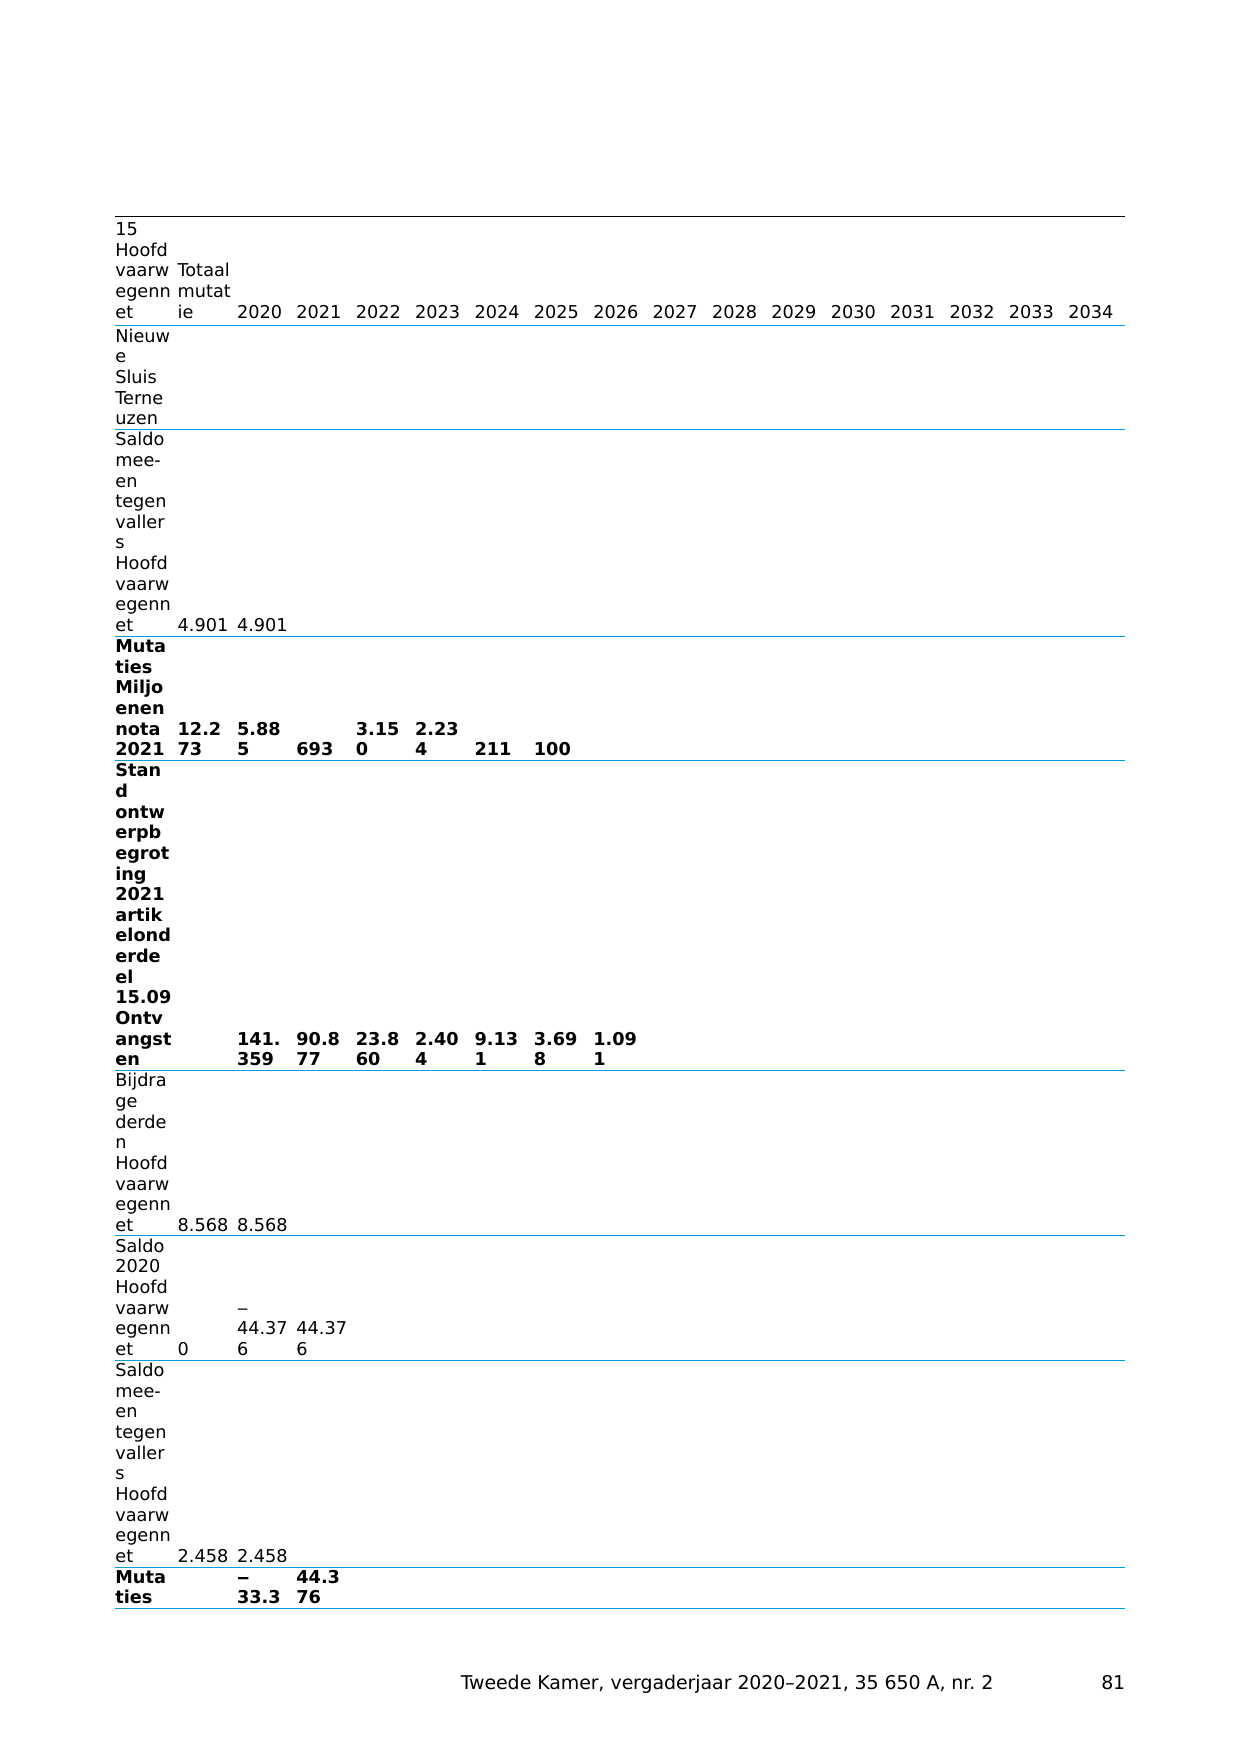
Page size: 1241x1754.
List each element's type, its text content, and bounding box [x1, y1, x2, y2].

table_cell 693 [293, 637, 353, 760]
table_cell [1065, 326, 1125, 429]
table_cell [175, 326, 234, 429]
table_cell Bijdrage derden Hoofdvaarwegennet [115, 1071, 174, 1235]
table_cell [353, 1361, 412, 1566]
table_cell 15 Hoofdvaarwegennet [115, 217, 174, 325]
table_cell 2.404 [412, 761, 471, 1070]
table_cell 2020 [234, 217, 293, 325]
table_cell Mutaties Miljoenennota 2021 [115, 637, 174, 760]
table_cell [590, 1071, 649, 1235]
table_cell [650, 430, 709, 636]
table_cell [590, 1568, 649, 1608]
table_cell [531, 1568, 590, 1608]
table_cell [1065, 761, 1125, 1070]
table_cell [709, 637, 768, 760]
table_cell [887, 761, 946, 1070]
table_cell [650, 1236, 709, 1359]
table_cell [946, 1071, 1006, 1235]
table_cell [1006, 1568, 1065, 1608]
table_cell [234, 326, 293, 429]
table_cell 2025 [531, 217, 590, 325]
table_cell [1065, 1071, 1125, 1235]
table_cell [768, 1236, 828, 1359]
table_cell 2031 [887, 217, 946, 325]
table_cell [768, 637, 828, 760]
table_cell [590, 326, 649, 429]
table_cell [828, 1236, 887, 1359]
table_cell [531, 430, 590, 636]
table_cell 9.131 [471, 761, 531, 1070]
table_cell [887, 1236, 946, 1359]
table_cell 2023 [412, 217, 471, 325]
table_cell [531, 1236, 590, 1359]
table_cell [412, 1236, 471, 1359]
table_cell 2033 [1006, 217, 1065, 325]
table_cell [471, 430, 531, 636]
table_cell [887, 430, 946, 636]
table_cell [353, 326, 412, 429]
table_cell 3.150 [353, 637, 412, 760]
table_cell 44.376 [293, 1236, 353, 1359]
table_cell [709, 326, 768, 429]
table_cell 8.568 [175, 1071, 234, 1235]
table_cell 100 [531, 637, 590, 760]
table_cell [768, 1071, 828, 1235]
table_cell [709, 761, 768, 1070]
table_cell ‒ 44.376 [234, 1236, 293, 1359]
table_cell 2030 [828, 217, 887, 325]
table_cell [175, 1568, 234, 1608]
table_cell [353, 1071, 412, 1235]
table_cell [887, 1071, 946, 1235]
table_cell 44.376 [293, 1568, 353, 1608]
table_cell [590, 637, 649, 760]
table_cell 0 [175, 1236, 234, 1359]
table_cell Nieuwe Sluis Terneuzen [115, 326, 174, 429]
table_cell [412, 1361, 471, 1566]
table_cell [946, 326, 1006, 429]
table_cell [828, 430, 887, 636]
table_cell [650, 1568, 709, 1608]
table_cell [768, 430, 828, 636]
table_cell [1006, 637, 1065, 760]
table_cell 3.698 [531, 761, 590, 1070]
table_cell [650, 761, 709, 1070]
table_cell [946, 1361, 1006, 1566]
table_cell [709, 1361, 768, 1566]
table_cell [590, 1361, 649, 1566]
table_cell [887, 637, 946, 760]
table_cell [946, 1236, 1006, 1359]
table_cell 12.273 [175, 637, 234, 760]
table_cell 2028 [709, 217, 768, 325]
table_cell [650, 637, 709, 760]
table_cell [768, 1568, 828, 1608]
table_cell [471, 1568, 531, 1608]
table_cell 2.234 [412, 637, 471, 760]
table_cell Totaal mutatie [175, 217, 234, 325]
table_cell Saldo mee- en tegenvallers Hoofdvaarwegennet [115, 430, 174, 636]
table_cell 90.877 [293, 761, 353, 1070]
table_cell 4.901 [175, 430, 234, 636]
table_cell 2022 [353, 217, 412, 325]
table_cell [293, 1361, 353, 1566]
table_cell 2.458 [175, 1361, 234, 1566]
table_cell [1006, 1071, 1065, 1235]
table_cell [709, 1236, 768, 1359]
table_cell [828, 761, 887, 1070]
table_cell [650, 1361, 709, 1566]
table_cell [293, 1071, 353, 1235]
table_header Tabel 15 Artikel 15 Hoofdvaarwegennet (bedragen x €1.000) [115, 191, 1125, 216]
table_cell 4.901 [234, 430, 293, 636]
table_cell 2032 [946, 217, 1006, 325]
table_cell [412, 430, 471, 636]
table_cell 2026 [590, 217, 649, 325]
table_cell [1065, 1361, 1125, 1566]
table_cell [650, 326, 709, 429]
table_cell Mutaties [115, 1568, 174, 1608]
table_cell [471, 1361, 531, 1566]
table_cell [887, 1568, 946, 1608]
table_cell [412, 1568, 471, 1608]
table_cell [887, 326, 946, 429]
table_cell ‒ 33.3 [234, 1568, 293, 1608]
table_cell [946, 1568, 1006, 1608]
table_cell [293, 430, 353, 636]
table_cell [1065, 430, 1125, 636]
table_cell 2.458 [234, 1361, 293, 1566]
table_cell [1006, 1361, 1065, 1566]
table_cell [709, 1071, 768, 1235]
table_cell [828, 1568, 887, 1608]
table_cell [709, 1568, 768, 1608]
table_cell 23.860 [353, 761, 412, 1070]
table_cell [531, 1071, 590, 1235]
table_cell [768, 1361, 828, 1566]
table_cell [1006, 430, 1065, 636]
table_cell 2021 [293, 217, 353, 325]
table_cell [946, 761, 1006, 1070]
table_cell [471, 326, 531, 429]
table_cell [768, 761, 828, 1070]
table_cell [768, 326, 828, 429]
table_cell [175, 761, 234, 1070]
table_cell [531, 326, 590, 429]
table_cell [1065, 637, 1125, 760]
table_cell [590, 1236, 649, 1359]
table_cell [412, 1071, 471, 1235]
table_cell 211 [471, 637, 531, 760]
table_cell [946, 430, 1006, 636]
table_cell [709, 430, 768, 636]
table_cell [828, 326, 887, 429]
table_cell [412, 326, 471, 429]
table_cell 2024 [471, 217, 531, 325]
table_cell [293, 326, 353, 429]
table_cell [1006, 326, 1065, 429]
table_cell 2034 [1065, 217, 1125, 325]
table_cell [828, 637, 887, 760]
table_cell 2029 [768, 217, 828, 325]
table_cell [353, 430, 412, 636]
table_cell [1006, 1236, 1065, 1359]
table_cell Saldo mee- en tegenvallers Hoofdvaarwegennet [115, 1361, 174, 1566]
table_cell [590, 430, 649, 636]
table_cell 141.359 [234, 761, 293, 1070]
table_cell [471, 1236, 531, 1359]
table_cell Saldo 2020 Hoofdvaarwegennet [115, 1236, 174, 1359]
table_cell 5.885 [234, 637, 293, 760]
table_cell [471, 1071, 531, 1235]
table_cell 2027 [650, 217, 709, 325]
table_cell 8.568 [234, 1071, 293, 1235]
table_cell [1065, 1236, 1125, 1359]
table_cell [946, 637, 1006, 760]
table_cell [531, 1361, 590, 1566]
table_cell Stand ontwerpbegroting 2021 artikelonderdeel 15.09 Ontvangsten [115, 761, 174, 1070]
table_cell [353, 1568, 412, 1608]
table_cell [828, 1361, 887, 1566]
table_cell [650, 1071, 709, 1235]
table_cell [887, 1361, 946, 1566]
table_cell 1.091 [590, 761, 649, 1070]
table_cell [1065, 1568, 1125, 1608]
table_cell [1006, 761, 1065, 1070]
table_cell [828, 1071, 887, 1235]
table_cell [353, 1236, 412, 1359]
